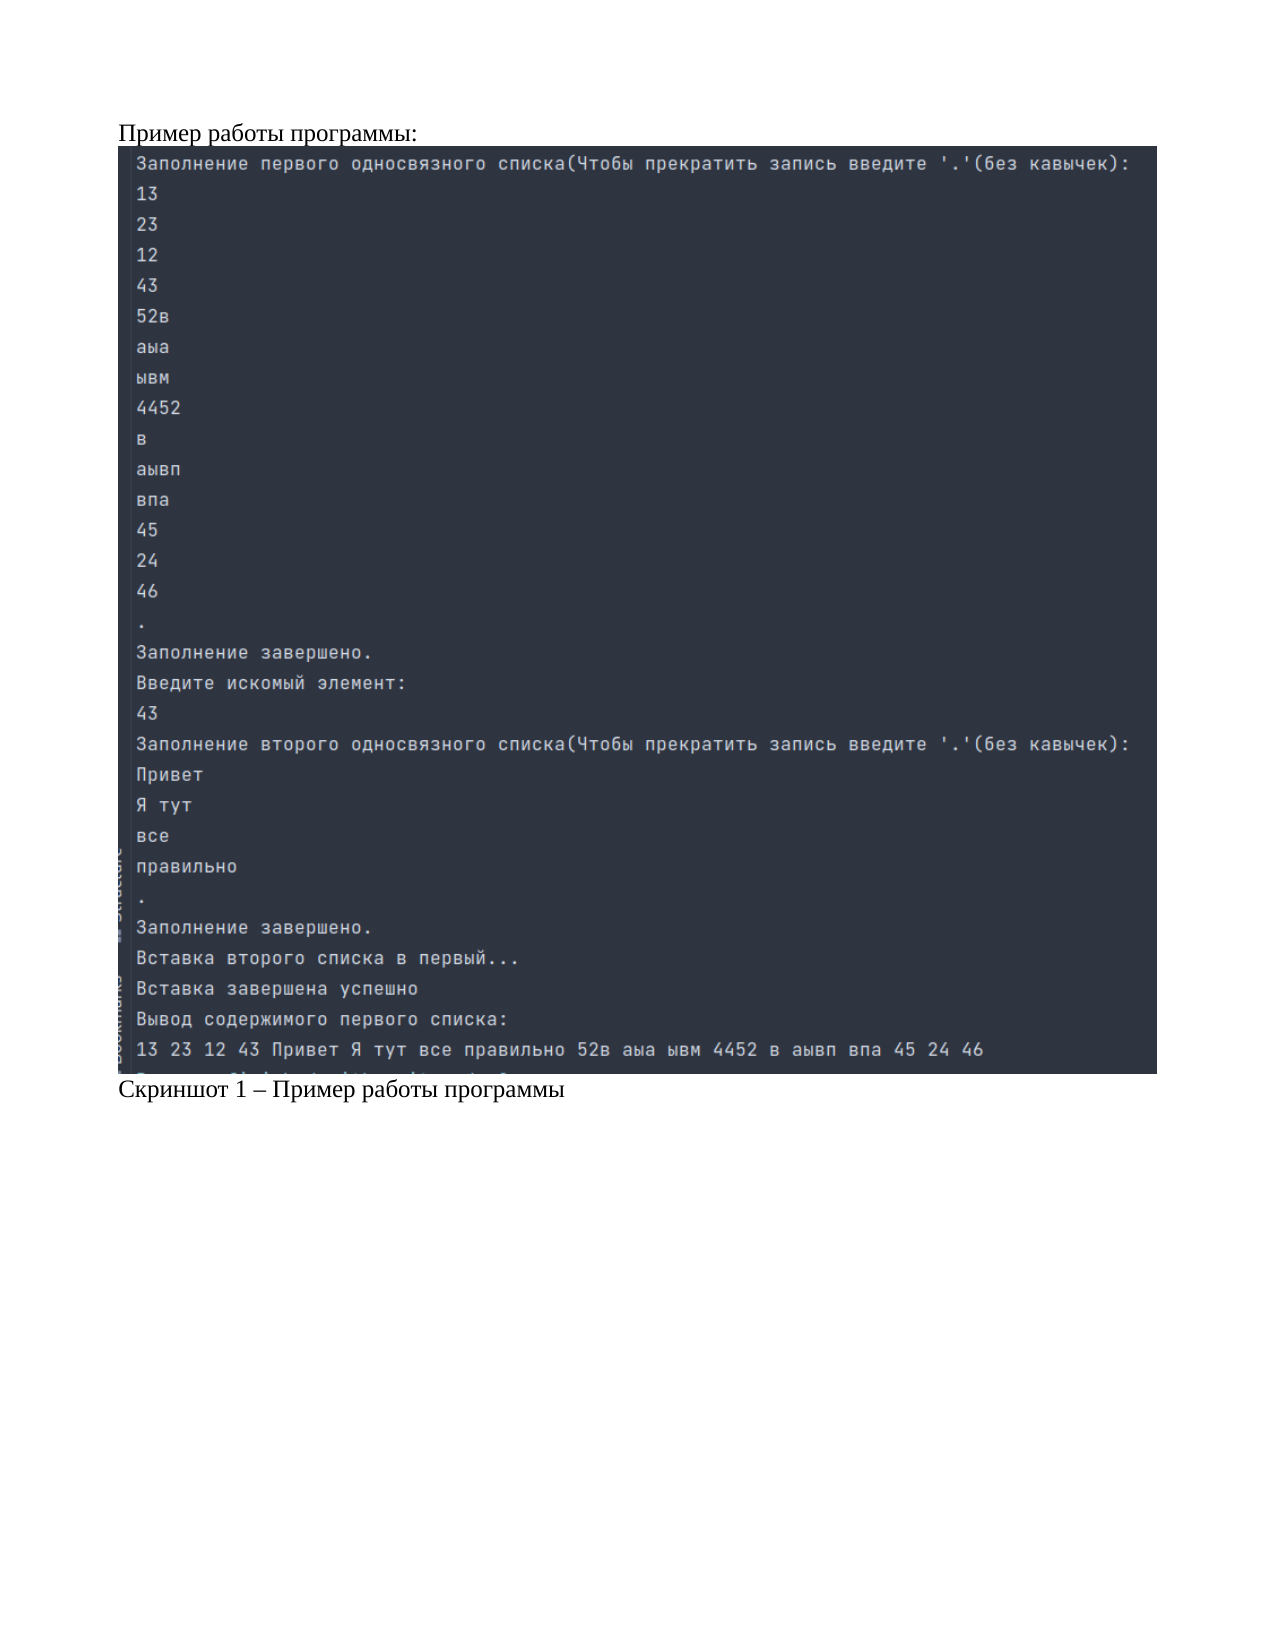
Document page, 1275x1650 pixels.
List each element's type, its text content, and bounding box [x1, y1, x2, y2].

text Скриншот 1 – Пример работы программы [118, 1074, 1157, 1102]
text Пример работы программы: [118, 118, 1157, 146]
picture [118, 146, 1157, 1074]
